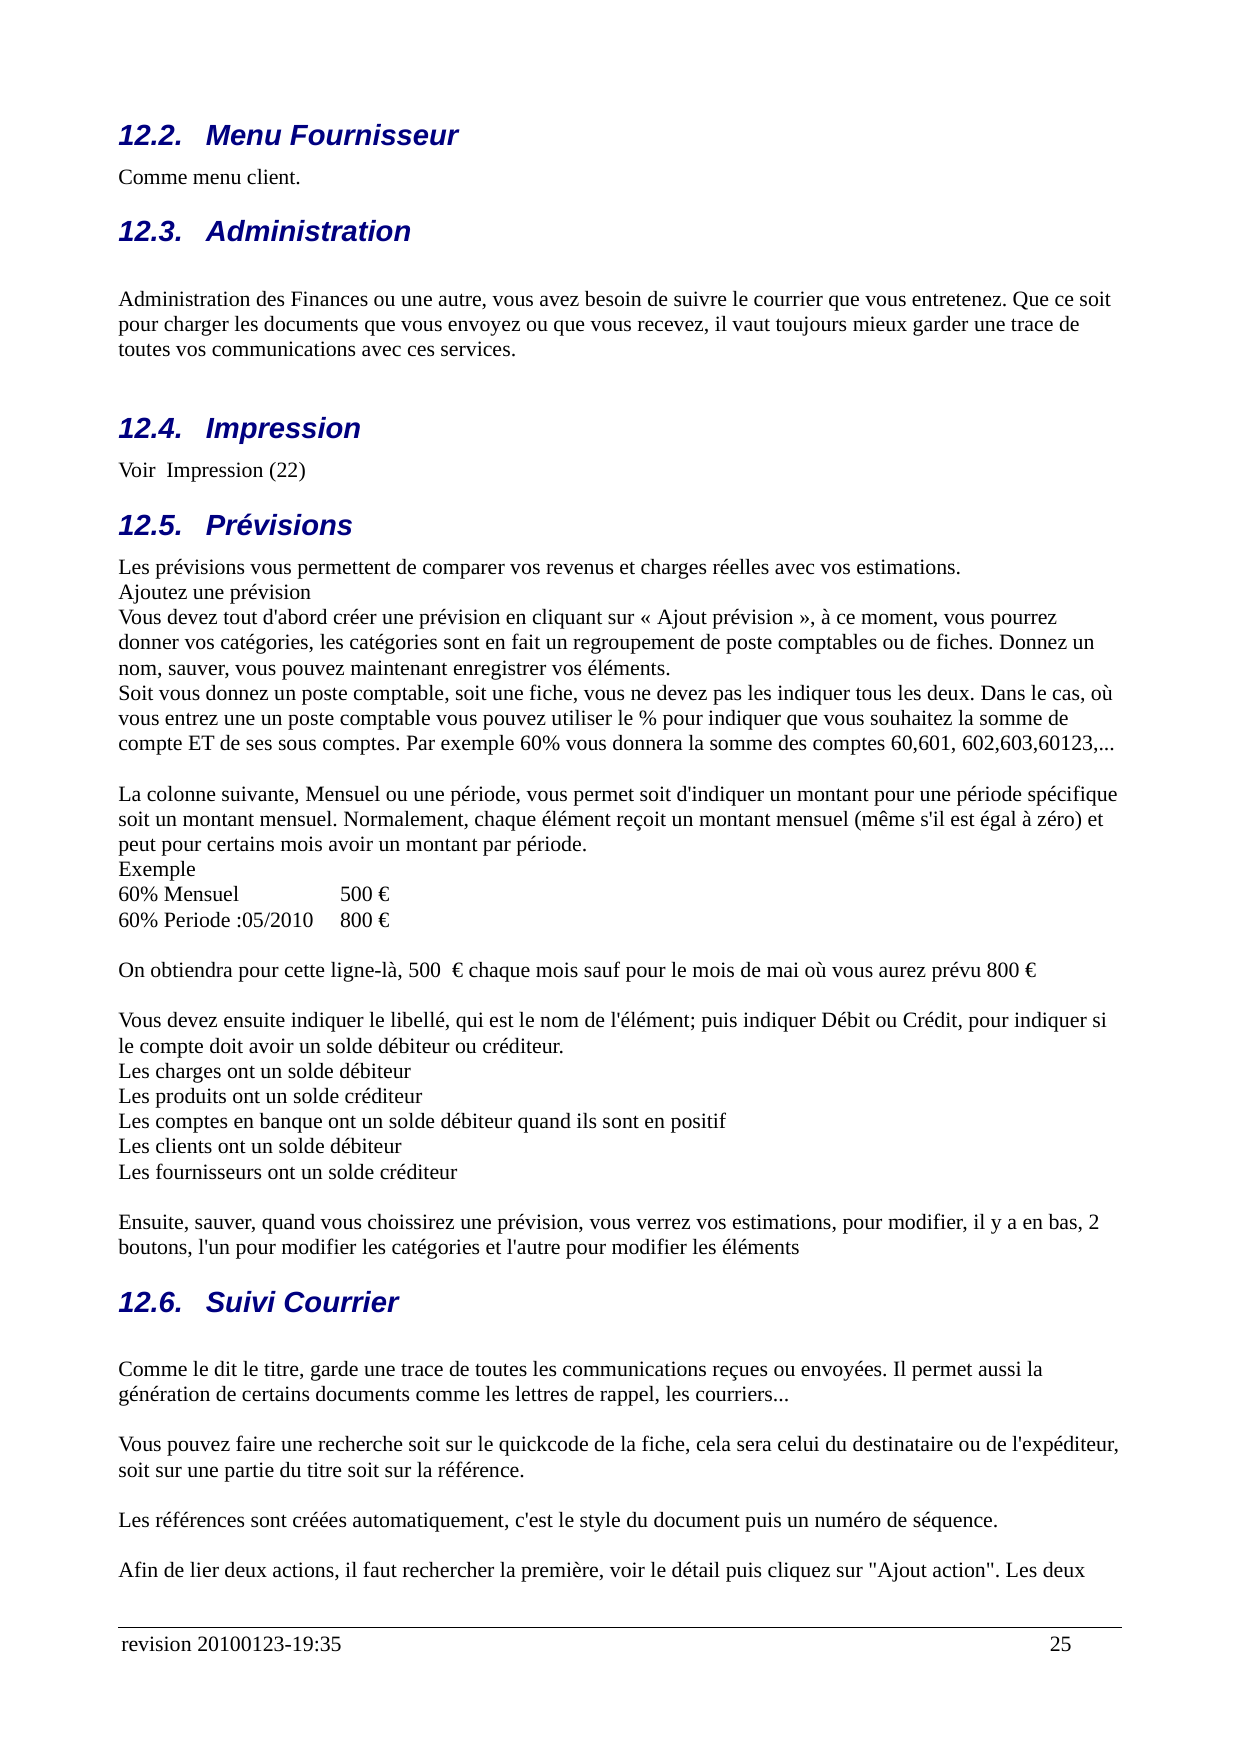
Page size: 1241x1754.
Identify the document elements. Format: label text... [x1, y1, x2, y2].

subtitle Administration [118, 214, 1122, 248]
text Vous devez ensuite indiquer le libellé, qui est le nom de l'élément; puis indiquer Débit ou Crédit, pour indiquer si le compte doit avoir un solde débiteur ou créditeur. [118, 1007, 1122, 1058]
text On obtiendra pour cette ligne-là, 500 € chaque mois sauf pour le mois de mai où vous aurez prévu 800 € [118, 957, 1122, 982]
text Les fournisseurs ont un solde créditeur [118, 1159, 1122, 1184]
text Ensuite, sauver, quand vous choissirez une prévision, vous verrez vos estimations, pour modifier, il y a en bas, 2 boutons, l'un pour modifier les catégories et l'autre pour modifier les éléments [118, 1209, 1122, 1259]
subtitle Suivi Courrier [118, 1284, 1122, 1318]
text Les références sont créées automatiquement, c'est le style du document puis un numéro de séquence. [118, 1507, 1122, 1532]
text Exemple [118, 856, 1122, 881]
text Les comptes en banque ont un solde débiteur quand ils sont en positif [118, 1108, 1122, 1133]
text Afin de lier deux actions, il faut rechercher la première, voir le détail puis cliquez sur "Ajout action". Les deux [118, 1557, 1122, 1583]
text Ajoutez une prévision [118, 579, 1122, 604]
text Soit vous donnez un poste comptable, soit une fiche, vous ne devez pas les indiquer tous les deux. Dans le cas, où vous entrez une un poste comptable vous pouvez utiliser le % pour indiquer que vous souhaitez la somme de compte ET de ses sous comptes. Par exemple 60% vous donnera la somme des comptes 60,601, 602,603,60123,... [118, 680, 1122, 755]
text Comme le dit le titre, garde une trace de toutes les communications reçues ou envoyées. Il permet aussi la génération de certains documents comme les lettres de rappel, les courriers... [118, 1356, 1122, 1406]
text Administration des Finances ou une autre, vous avez besoin de suivre le courrier que vous entretenez. Que ce soit pour charger les documents que vous envoyez ou que vous recevez, il vaut toujours mieux garder une trace de toutes vos communications avec ces services. [118, 286, 1122, 361]
text Comme menu client. [118, 164, 1122, 189]
text Voir Impression (1) [118, 457, 1122, 483]
text Les prévisions vous permettent de comparer vos revenus et charges réelles avec vos estimations. [118, 554, 1122, 579]
text 60% Periode :05/2010 800 € [118, 907, 1122, 932]
text Les clients ont un solde débiteur [118, 1133, 1122, 1159]
text 60% Mensuel 500 € [118, 881, 1122, 907]
text Les produits ont un solde créditeur [118, 1083, 1122, 1108]
text La colonne suivante, Mensuel ou une période, vous permet soit d'indiquer un montant pour une période spécifique soit un montant mensuel. Normalement, chaque élément reçoit un montant mensuel (même s'il est égal à zéro) et peut pour certains mois avoir un montant par période. [118, 781, 1122, 856]
subtitle Prévisions [118, 508, 1122, 541]
subtitle Impression [118, 411, 1122, 445]
subtitle Menu Fournisseur [118, 118, 1122, 152]
text Vous pouvez faire une recherche soit sur le quickcode de la fiche, cela sera celui du destinataire ou de l'expéditeur, soit sur une partie du titre soit sur la référence. [118, 1431, 1122, 1482]
text Vous devez tout d'abord créer une prévision en cliquant sur « Ajout prévision », à ce moment, vous pourrez donner vos catégories, les catégories sont en fait un regroupement de poste comptables ou de fiches. Donnez un nom, sauver, vous pouvez maintenant enregistrer vos éléments. [118, 604, 1122, 680]
text Les charges ont un solde débiteur [118, 1058, 1122, 1083]
